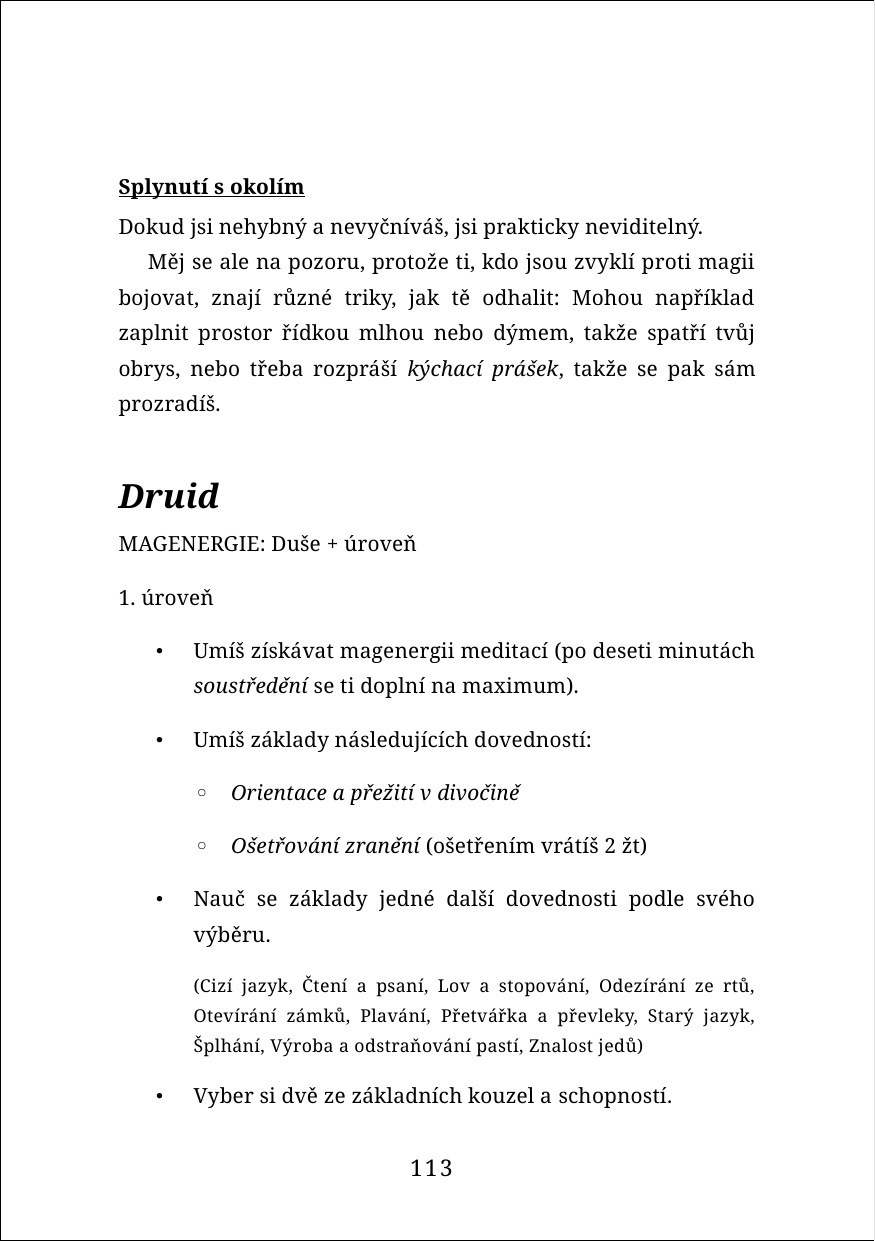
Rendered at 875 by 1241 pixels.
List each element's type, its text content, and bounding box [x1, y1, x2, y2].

text MAGENERGIE: Duše + úroveň [118, 529, 756, 558]
list Ošetřování zranění (ošetřením vrátíš 2 žt) [193, 831, 756, 860]
text 1. úroveň [118, 583, 756, 611]
list Umíš základy následujících dovedností: [156, 725, 756, 753]
subtitle Splynutí s okolím [118, 172, 756, 200]
text Dokud jsi nehybný a nevyčníváš, jsi prakticky neviditelný. Měj se ale na pozoru, protože ti, kdo jsou zvyklí proti magii bojovat, znají různé triky, jak tě odhalit: Mohou například zaplnit prostor řídkou mlhou nebo dýmem, takže spatří tvůj obrys, nebo třeba rozpráší kýchací prášek, takže se pak sám prozradíš. [118, 212, 756, 418]
list Nauč se základy jedné další dovednosti podle svého výběru. [156, 884, 756, 948]
list (Cizí jazyk, Čtení a psaní, Lov a stopování, Odezírání ze rtů, Otevírání zámků, Plavání, Přetvářka a převleky, Starý jazyk, Šplhání, Výroba a odstraňování pastí, Znalost jedů) [156, 973, 756, 1058]
list Vyber si dvě ze základních kouzel a schopností. [156, 1082, 756, 1110]
subtitle Druid [118, 472, 756, 518]
list Orientace a přežití v divočině [193, 778, 756, 806]
list Umíš získávat magenergii meditací (po deseti minutách soustředění se ti doplní na maximum). [156, 636, 756, 700]
